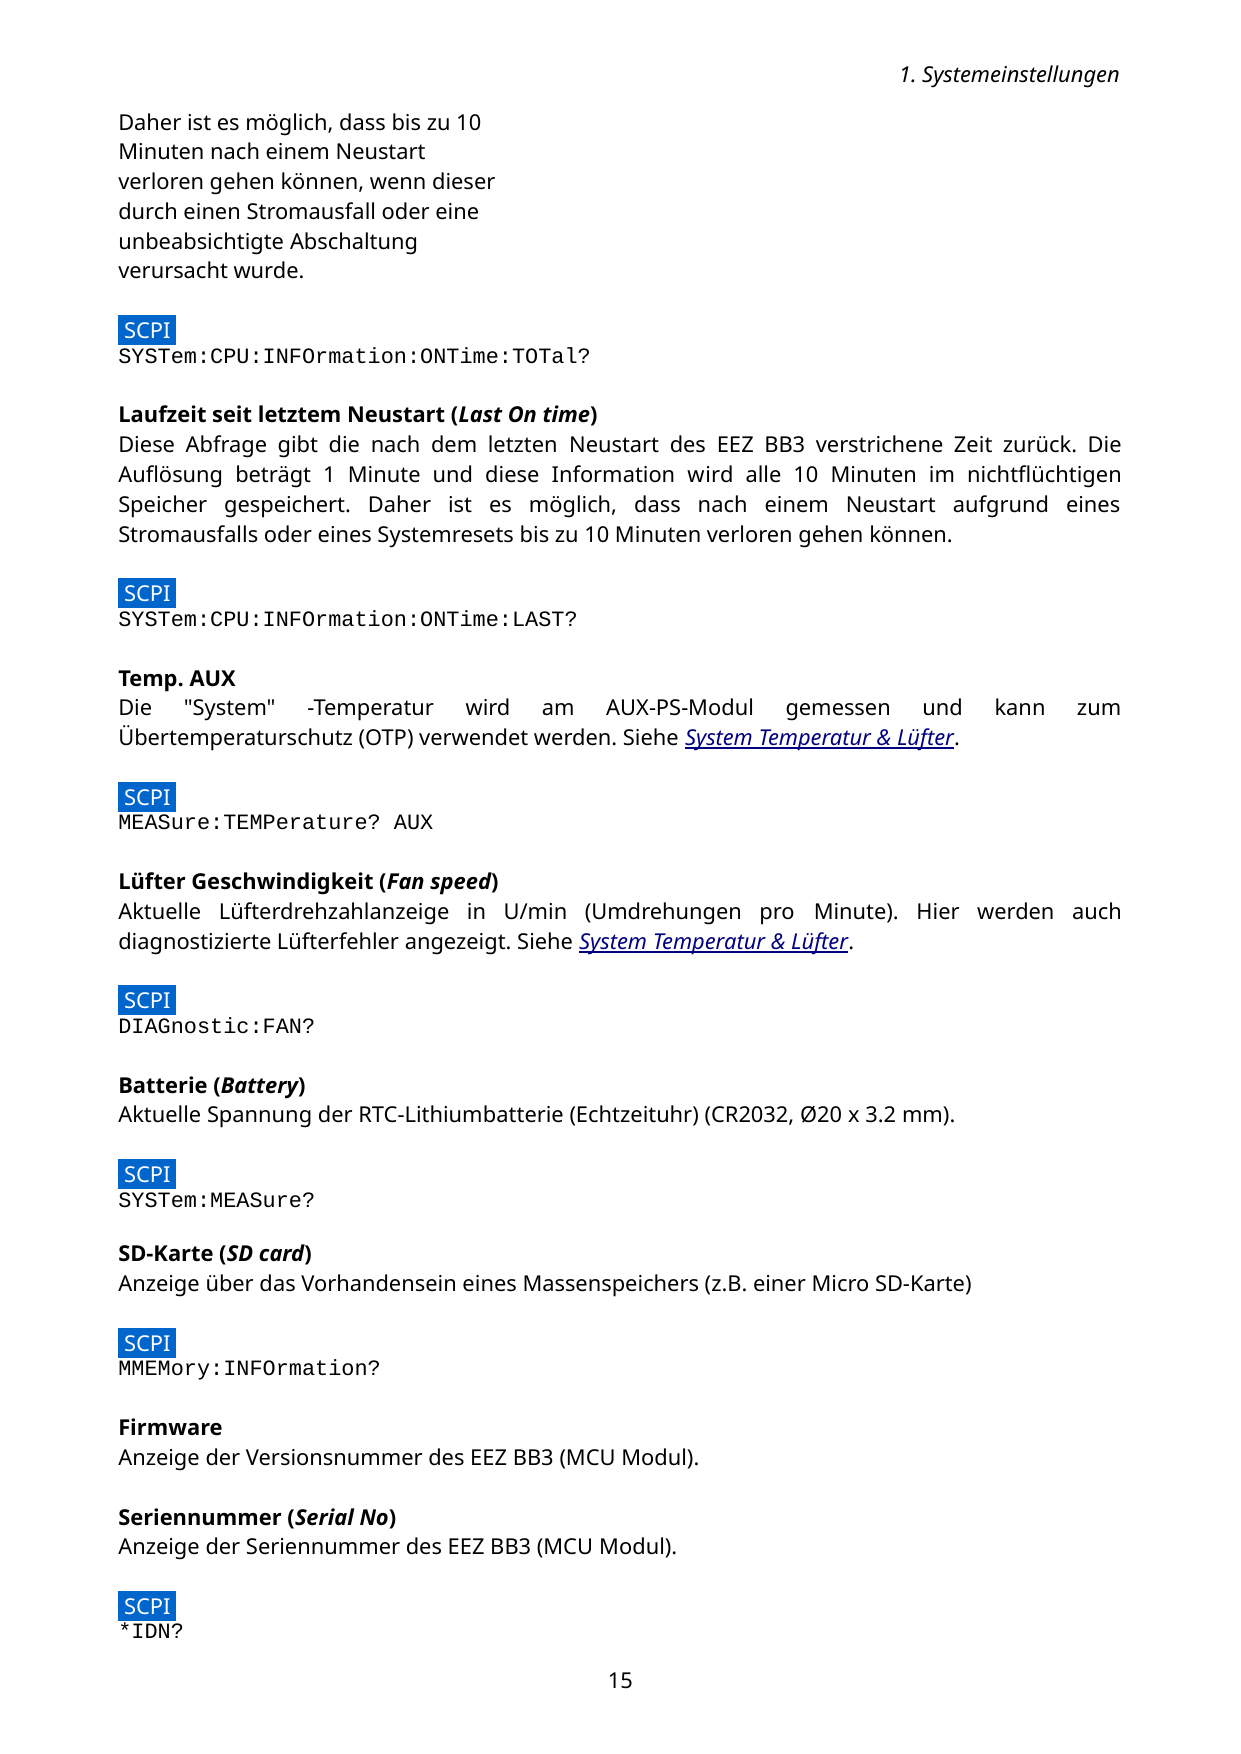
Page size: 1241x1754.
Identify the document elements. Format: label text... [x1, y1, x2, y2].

table_header [502, 107, 1123, 315]
text SCPI [118, 1159, 1122, 1189]
text SYSTem:CPU:INFOrmation:ONTime:LAST? [118, 608, 1122, 633]
text SCPI [118, 1328, 1122, 1358]
text SCPI [118, 1591, 1122, 1621]
text SYSTem:MEASure? [118, 1189, 1122, 1214]
text MEASure:TEMPerature? AUX [118, 812, 1122, 836]
text Seriennummer (Serial No) [118, 1502, 1122, 1531]
text SCPI [118, 782, 1122, 812]
text Laufzeit seit letztem Neustart (Last On time) [118, 399, 1122, 429]
text SD-Karte (SD card) [118, 1238, 1122, 1268]
text SCPI [118, 985, 1122, 1015]
text *IDN? [118, 1621, 1122, 1646]
text Firmware [118, 1412, 1122, 1442]
text MMEMory:INFOrmation? [118, 1358, 1122, 1382]
text Lüfter Geschwindigkeit (Fan speed) [118, 866, 1122, 896]
text Temp. AUX [118, 663, 1122, 692]
text SCPI [118, 315, 1122, 345]
text Anzeige der Versionsnummer des EEZ BB3 (MCU Modul). [118, 1442, 1122, 1472]
text DIAGnostic:FAN? [118, 1015, 1122, 1040]
text SCPI [118, 578, 1122, 608]
text Anzeige der Seriennummer des EEZ BB3 (MCU Modul). [118, 1531, 1122, 1561]
text Die "System" -Temperatur wird am AUX-PS-Modul gemessen und kann zum Übertemperaturschutz (OTP) verwendet werden. Siehe System Temperatur & Lüfter. [118, 692, 1122, 752]
text Batterie (Battery) [118, 1070, 1122, 1099]
text Diese Abfrage gibt die nach dem letzten Neustart des EEZ BB3 verstrichene Zeit zurück. Die Auflösung beträgt 1 Minute und diese Information wird alle 10 Minuten im nichtflüchtigen Speicher gespeichert. Daher ist es möglich, dass nach einem Neustart aufgrund eines Stromausfalls oder eines Systemresets bis zu 10 Minuten verloren gehen können. [118, 429, 1122, 548]
text Anzeige über das Vorhandensein eines Massenspeichers (z.B. einer Micro SD-Karte) [118, 1268, 1122, 1298]
table_header Daher ist es möglich, dass bis zu 10 Minuten nach einem Neustart verloren gehen können, wenn dieser durch einen Stromausfall oder eine unbeabsichtigte Abschaltung verursacht wurde. [118, 107, 502, 315]
text Aktuelle Lüfterdrehzahlanzeige in U/min (Umdrehungen pro Minute). Hier werden auch diagnostizierte Lüfterfehler angezeigt. Siehe System Temperatur & Lüfter. [118, 896, 1122, 956]
text Aktuelle Spannung der RTC-Lithiumbatterie (Echtzeituhr) (CR2032, Ø20 x 3.2 mm). [118, 1099, 1122, 1129]
text SYSTem:CPU:INFOrmation:ONTime:TOTal? [118, 345, 1122, 370]
